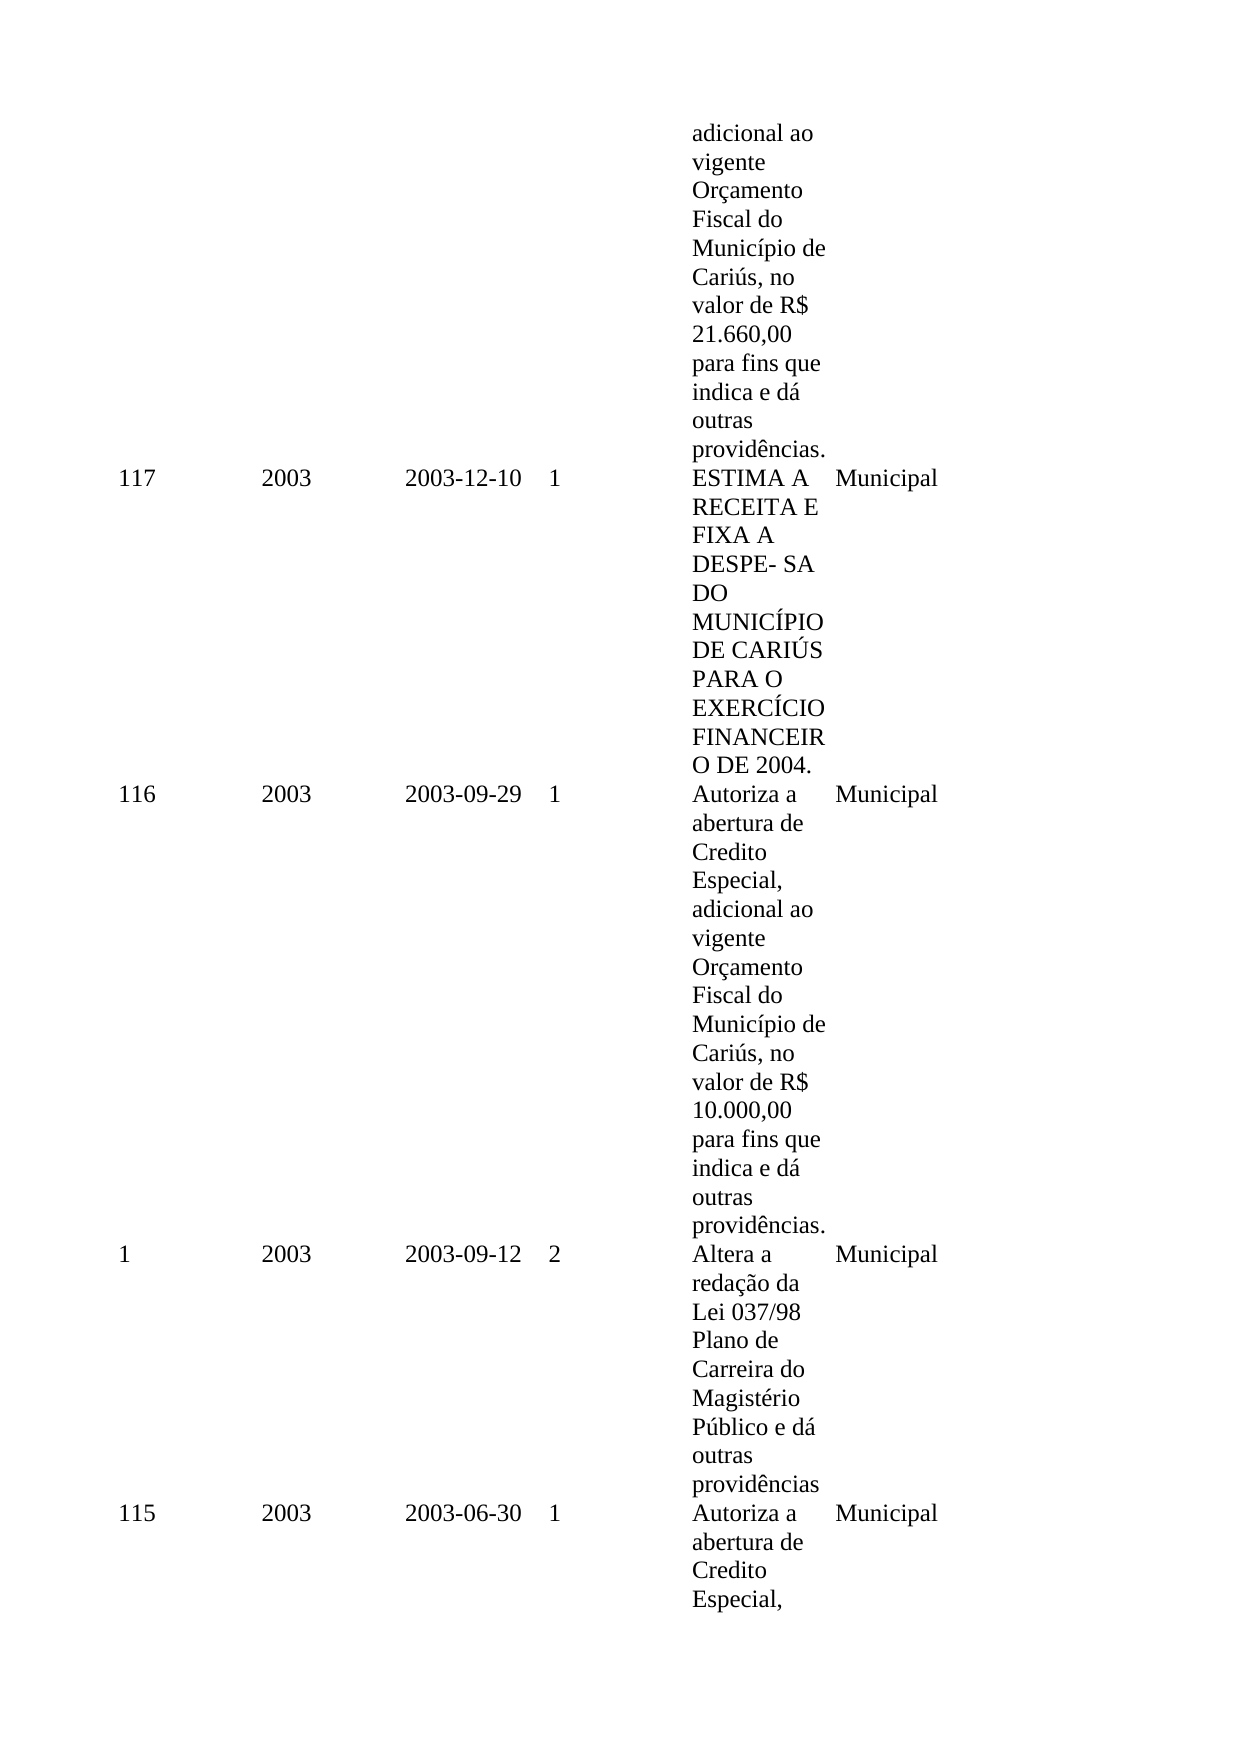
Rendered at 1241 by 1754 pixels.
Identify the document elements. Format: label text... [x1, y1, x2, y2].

table_cell ESTIMA A RECEITA E FIXA A DESPE- SA DO MUNICÍPIO DE CARIÚS PARA O EXERCÍCIO FINANCEIRO DE 2004. [692, 463, 835, 779]
table_cell 1 [548, 1498, 692, 1613]
table_cell 116 [118, 779, 261, 1239]
table_cell 2003-06-30 [405, 1498, 548, 1613]
table_cell 2003 [261, 1239, 405, 1498]
table_cell [979, 779, 1122, 1239]
table_cell 2003 [261, 1498, 405, 1613]
table_cell [548, 118, 692, 463]
table_cell 2003-09-12 [405, 1239, 548, 1498]
table_cell [261, 118, 405, 463]
table_cell Autoriza a abertura de Credito Especial, [692, 1498, 835, 1613]
table_cell [979, 1498, 1122, 1613]
table_cell adicional ao vigente Orçamento Fiscal do Município de Cariús, no valor de R$ 21.660,00 para fins que indica e dá outras providências. [692, 118, 835, 463]
table_cell [118, 118, 261, 463]
table_cell 2003 [261, 463, 405, 779]
table_cell 1 [548, 779, 692, 1239]
table_cell Municipal [835, 1239, 979, 1498]
table_cell 117 [118, 463, 261, 779]
table_cell 1 [548, 463, 692, 779]
table_cell [979, 463, 1122, 779]
table_cell 2 [548, 1239, 692, 1498]
table_cell [979, 1239, 1122, 1498]
table_cell 1 [118, 1239, 261, 1498]
table_cell Altera a redação da Lei 037/98 Plano de Carreira do Magistério Público e dá outras providências [692, 1239, 835, 1498]
table_cell 2003-12-10 [405, 463, 548, 779]
table_cell 2003 [261, 779, 405, 1239]
table_cell 115 [118, 1498, 261, 1613]
table_cell [979, 118, 1122, 463]
table_cell [405, 118, 548, 463]
table_cell 2003-09-29 [405, 779, 548, 1239]
table_cell Municipal [835, 1498, 979, 1613]
table_cell Autoriza a abertura de Credito Especial, adicional ao vigente Orçamento Fiscal do Município de Cariús, no valor de R$ 10.000,00 para fins que indica e dá outras providências. [692, 779, 835, 1239]
table_cell Municipal [835, 779, 979, 1239]
table_cell Municipal [835, 463, 979, 779]
table_cell [835, 118, 979, 463]
